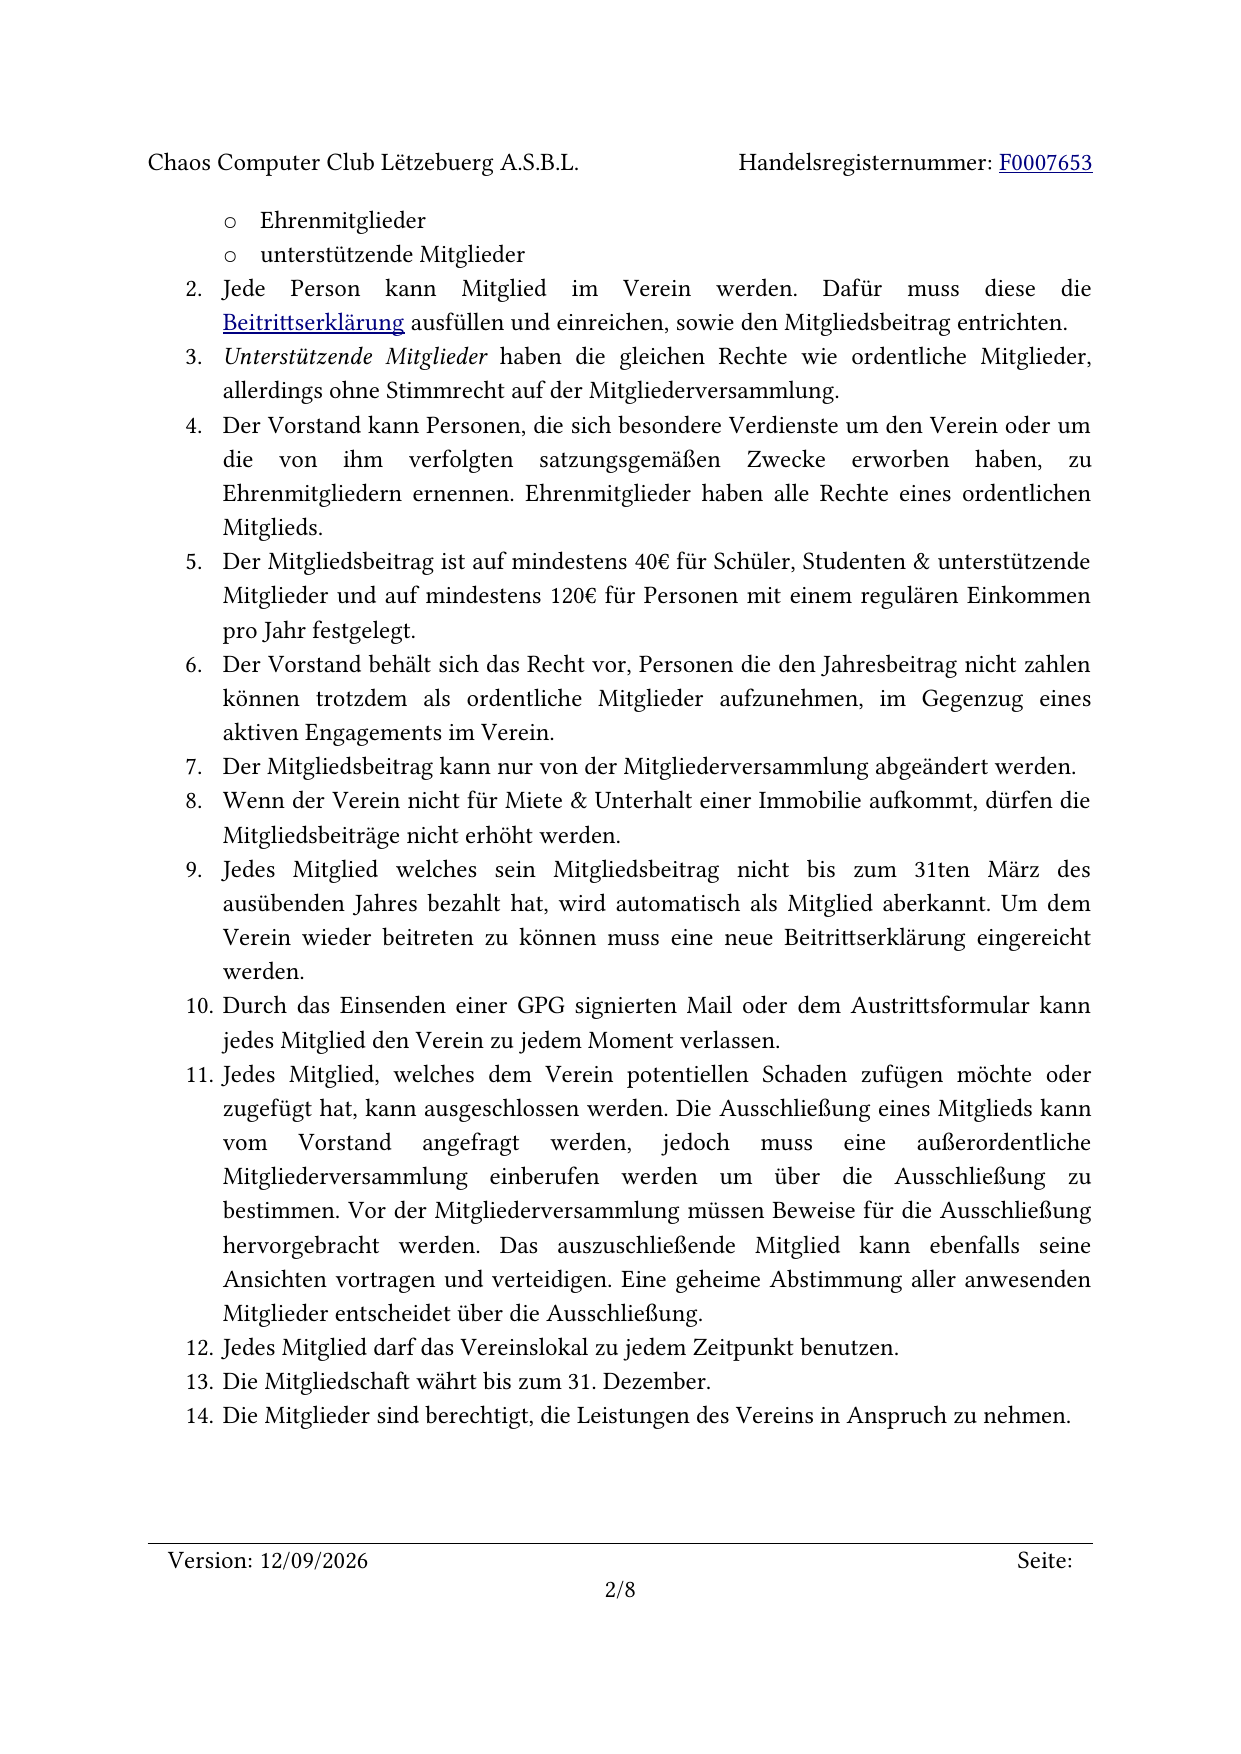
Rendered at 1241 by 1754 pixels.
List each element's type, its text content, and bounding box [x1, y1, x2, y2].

list Ehrenmitglieder [223, 206, 1093, 234]
list Jede Person kann Mitglied im Verein werden. Dafür muss diese die Beitrittserklärung ausfüllen und einreichen, sowie den Mitgliedsbeitrag entrichten. [185, 274, 1093, 337]
list Jedes Mitglied darf das Vereinslokal zu jedem Zeitpunkt benutzen. [185, 1333, 1093, 1362]
list Jedes Mitglied, welches dem Verein potentiellen Schaden zufügen möchte oder zugefügt hat, kann ausgeschlossen werden. Die Ausschließung eines Mitglieds kann vom Vorstand angefragt werden, jedoch muss eine außerordentliche Mitgliederversammlung einberufen werden um über die Ausschließung zu bestimmen. Vor der Mitgliederversammlung müssen Beweise für die Ausschließung hervorgebracht werden. Das auszuschließende Mitglied kann ebenfalls seine Ansichten vortragen und verteidigen. Eine geheime Abstimmung aller anwesenden Mitglieder entscheidet über die Ausschließung. [185, 1060, 1093, 1327]
list Der Vorstand kann Personen, die sich besondere Verdienste um den Verein oder um die von ihm verfolgten satzungsgemäßen Zwecke erworben haben, zu Ehrenmitgliedern ernennen. Ehrenmitglieder haben alle Rechte eines ordentlichen Mitglieds. [185, 411, 1093, 542]
list Der Mitgliedsbeitrag kann nur von der Mitgliederversammlung abgeändert werden. [185, 752, 1093, 781]
list Unterstützende Mitglieder haben die gleichen Rechte wie ordentliche Mitglieder, allerdings ohne Stimmrecht auf der Mitgliederversammlung. [185, 342, 1093, 405]
list unterstützende Mitglieder [223, 240, 1093, 268]
list Die Mitglieder sind berechtigt, die Leistungen des Vereins in Anspruch zu nehmen. [185, 1401, 1093, 1430]
list Jedes Mitglied welches sein Mitgliedsbeitrag nicht bis zum 31ten März des ausübenden Jahres bezahlt hat, wird automatisch als Mitglied aberkannt. Um dem Verein wieder beitreten zu können muss eine neue Beitrittserklärung eingereicht werden. [185, 855, 1093, 986]
list Der Mitgliedsbeitrag ist auf mindestens 40€ für Schüler, Studenten & unterstützende Mitglieder und auf mindestens 120€ für Personen mit einem regulären Einkommen pro Jahr festgelegt. [185, 547, 1093, 644]
list Wenn der Verein nicht für Miete & Unterhalt einer Immobilie aufkommt, dürfen die Mitgliedsbeiträge nicht erhöht werden. [185, 786, 1093, 849]
list Durch das Einsenden einer GPG signierten Mail oder dem Austrittsformular kann jedes Mitglied den Verein zu jedem Moment verlassen. [185, 991, 1093, 1054]
list Der Vorstand behält sich das Recht vor, Personen die den Jahresbeitrag nicht zahlen können trotzdem als ordentliche Mitglieder aufzunehmen, im Gegenzug eines aktiven Engagements im Verein. [185, 650, 1093, 747]
list Die Mitgliedschaft währt bis zum 31. Dezember. [185, 1367, 1093, 1396]
